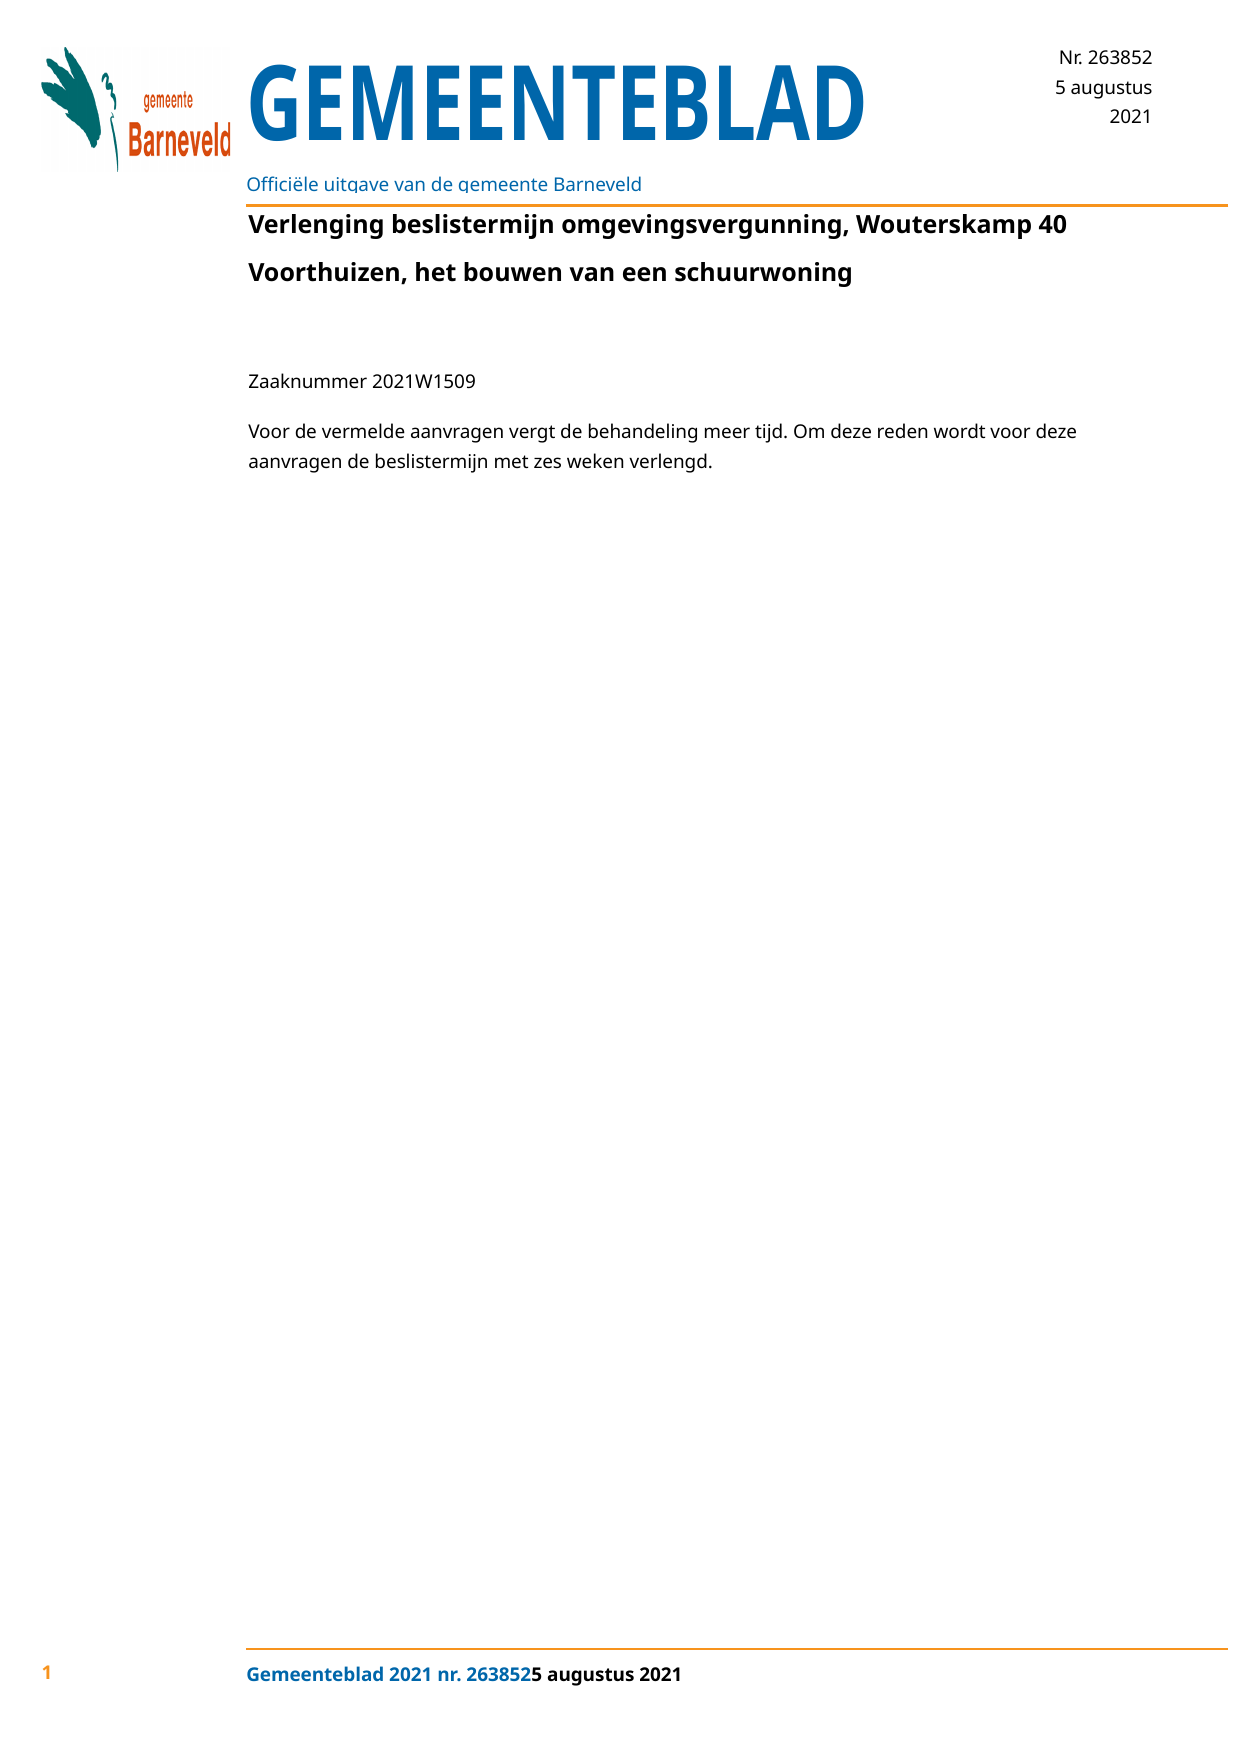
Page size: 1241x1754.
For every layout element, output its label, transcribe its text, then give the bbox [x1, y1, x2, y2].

text Zaaknummer 2021W1509 [248, 368, 1152, 394]
text Verlenging beslistermijn omgevingsvergunning, Wouterskamp 40 Voorthuizen, het bouwen van een schuurwoning [248, 207, 1152, 288]
picture [41, 47, 231, 172]
text Voor de vermelde aanvragen vergt de behandeling meer tijd. Om deze reden wordt voor deze aanvragen de beslistermijn met zes weken verlengd. [248, 419, 1152, 474]
